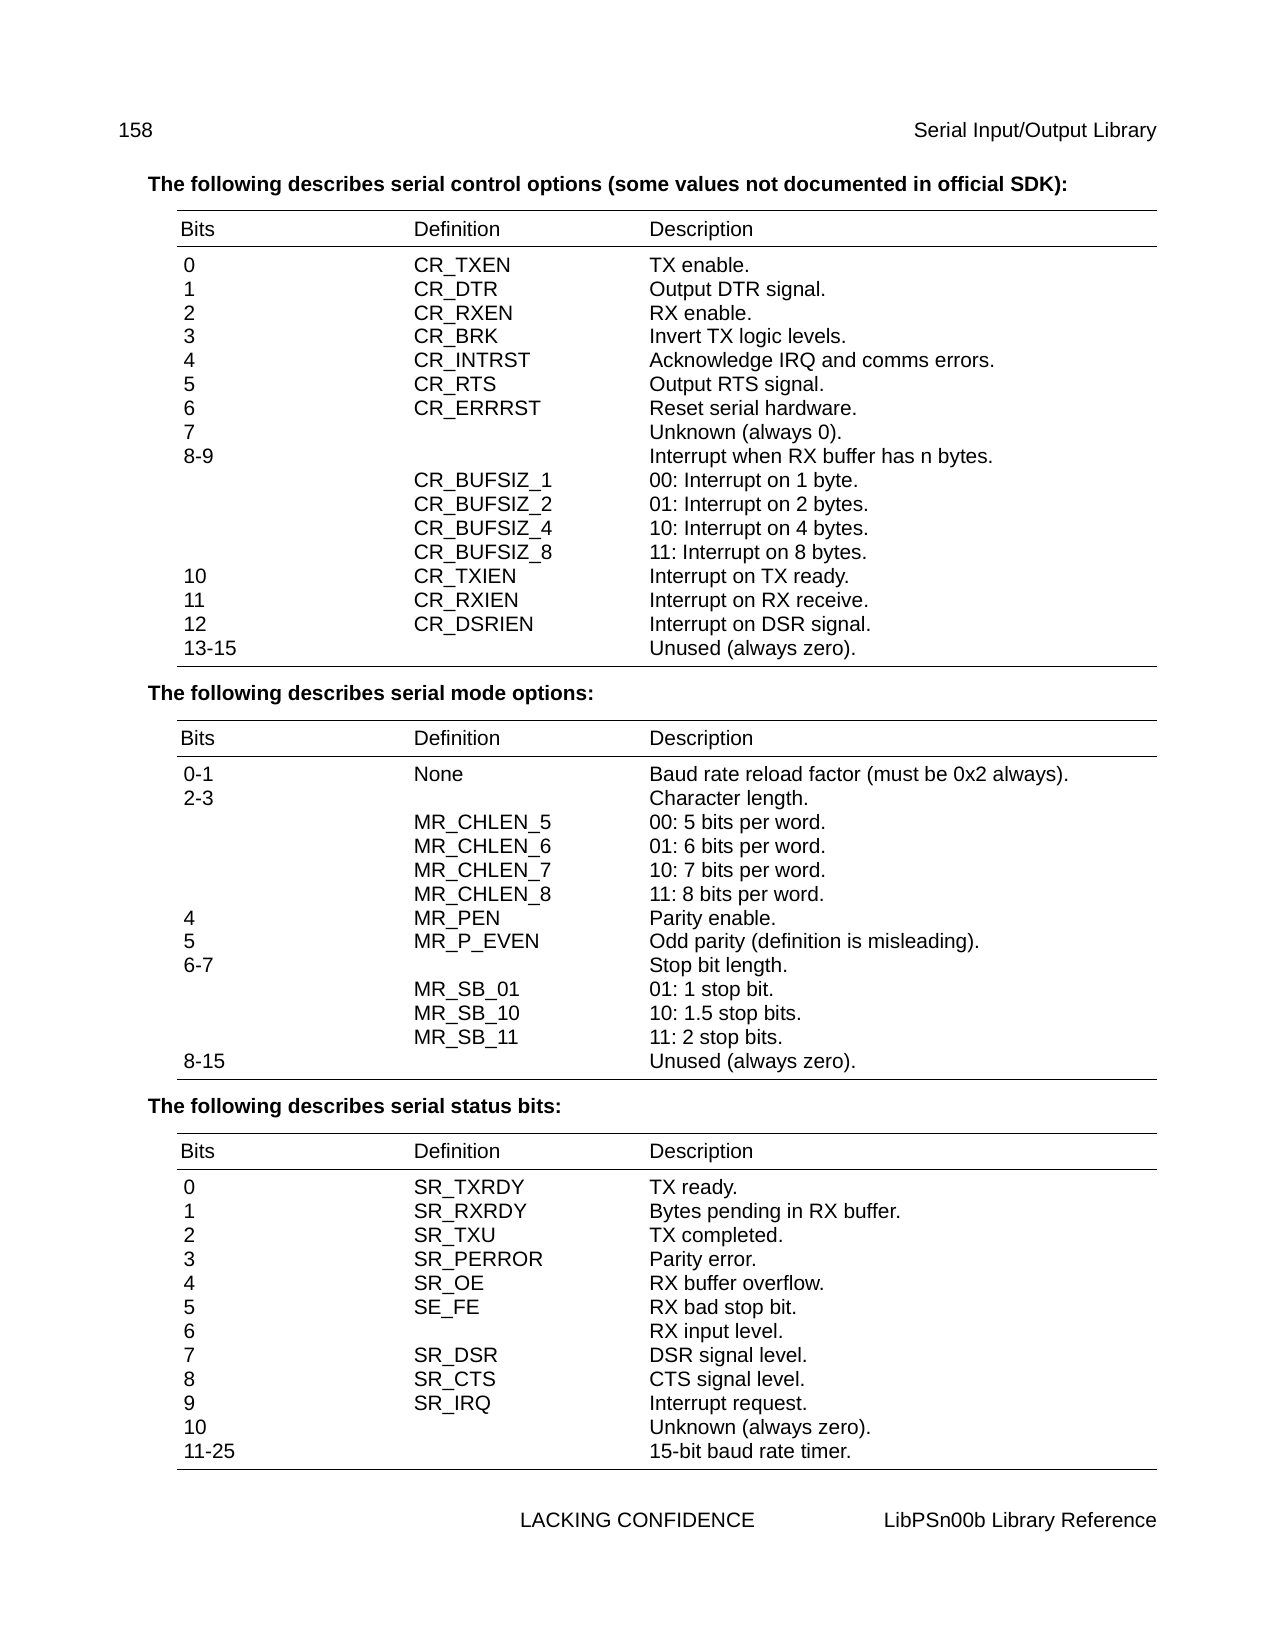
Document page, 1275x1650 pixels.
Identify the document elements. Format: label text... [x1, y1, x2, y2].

text MR_SB_10 10: 1.5 stop bits. [177, 995, 1157, 1019]
text 4 MR_PEN Parity enable. [177, 899, 1157, 923]
text MR_CHLEN_8 11: 8 bits per word. [177, 875, 1157, 899]
text CR_BUFSIZ_8 11: Interrupt on 8 bytes. [177, 534, 1157, 558]
text 2-3 Character length. [177, 779, 1157, 803]
text 3 CR_BRK Invert TX logic levels. [177, 318, 1157, 342]
text CR_BUFSIZ_1 00: Interrupt on 1 byte. [177, 462, 1157, 486]
text 4 SR_OE RX buffer overflow. [177, 1265, 1157, 1289]
text 10 Unknown (always zero). [177, 1408, 1157, 1432]
text MR_CHLEN_5 00: 5 bits per word. [177, 803, 1157, 827]
text 6 RX input level. [177, 1313, 1157, 1337]
text 12 CR_DSRIEN Interrupt on DSR signal. [177, 606, 1157, 630]
text Bits Definition Description [177, 721, 1157, 749]
text 2 CR_RXEN RX enable. [177, 294, 1157, 318]
text 8-9 Interrupt when RX buffer has n bytes. [177, 438, 1157, 462]
text 0 CR_TXEN TX enable. [177, 247, 1157, 270]
text 0 SR_TXRDY TX ready. [177, 1170, 1157, 1193]
text 11 CR_RXIEN Interrupt on RX receive. [177, 582, 1157, 606]
text Bits Definition Description [177, 1134, 1157, 1163]
text MR_SB_11 11: 2 stop bits. [177, 1019, 1157, 1043]
text 1 SR_RXRDY Bytes pending in RX buffer. [177, 1193, 1157, 1217]
text 5 SE_FE RX bad stop bit. [177, 1289, 1157, 1313]
text MR_CHLEN_7 10: 7 bits per word. [177, 851, 1157, 875]
text 13-15 Unused (always zero). [177, 630, 1157, 666]
text 5 MR_P_EVEN Odd parity (definition is misleading). [177, 923, 1157, 947]
text 9 SR_IRQ Interrupt request. [177, 1384, 1157, 1408]
text The following describes serial status bits: [148, 1094, 1157, 1118]
text 3 SR_PERROR Parity error. [177, 1241, 1157, 1265]
text 8-15 Unused (always zero). [177, 1043, 1157, 1079]
text 2 SR_TXU TX completed. [177, 1217, 1157, 1241]
text CR_BUFSIZ_2 01: Interrupt on 2 bytes. [177, 486, 1157, 510]
text 5 CR_RTS Output RTS signal. [177, 366, 1157, 390]
text 1 CR_DTR Output DTR signal. [177, 270, 1157, 294]
text The following describes serial mode options: [148, 681, 1157, 705]
text 6-7 Stop bit length. [177, 947, 1157, 971]
text 7 SR_DSR DSR signal level. [177, 1337, 1157, 1361]
text 4 CR_INTRST Acknowledge IRQ and comms errors. [177, 342, 1157, 366]
text 10 CR_TXIEN Interrupt on TX ready. [177, 558, 1157, 582]
text Bits Definition Description [177, 211, 1157, 240]
text MR_CHLEN_6 01: 6 bits per word. [177, 827, 1157, 851]
text 11-25 15-bit baud rate timer. [177, 1432, 1157, 1469]
text The following describes serial control options (some values not documented in official SDK): [148, 172, 1157, 196]
text CR_BUFSIZ_4 10: Interrupt on 4 bytes. [177, 510, 1157, 534]
text 0-1 None Baud rate reload factor (must be 0x2 always). [177, 757, 1157, 779]
text 8 SR_CTS CTS signal level. [177, 1361, 1157, 1384]
text 7 Unknown (always 0). [177, 414, 1157, 438]
text MR_SB_01 01: 1 stop bit. [177, 971, 1157, 995]
text 6 CR_ERRRST Reset serial hardware. [177, 390, 1157, 414]
